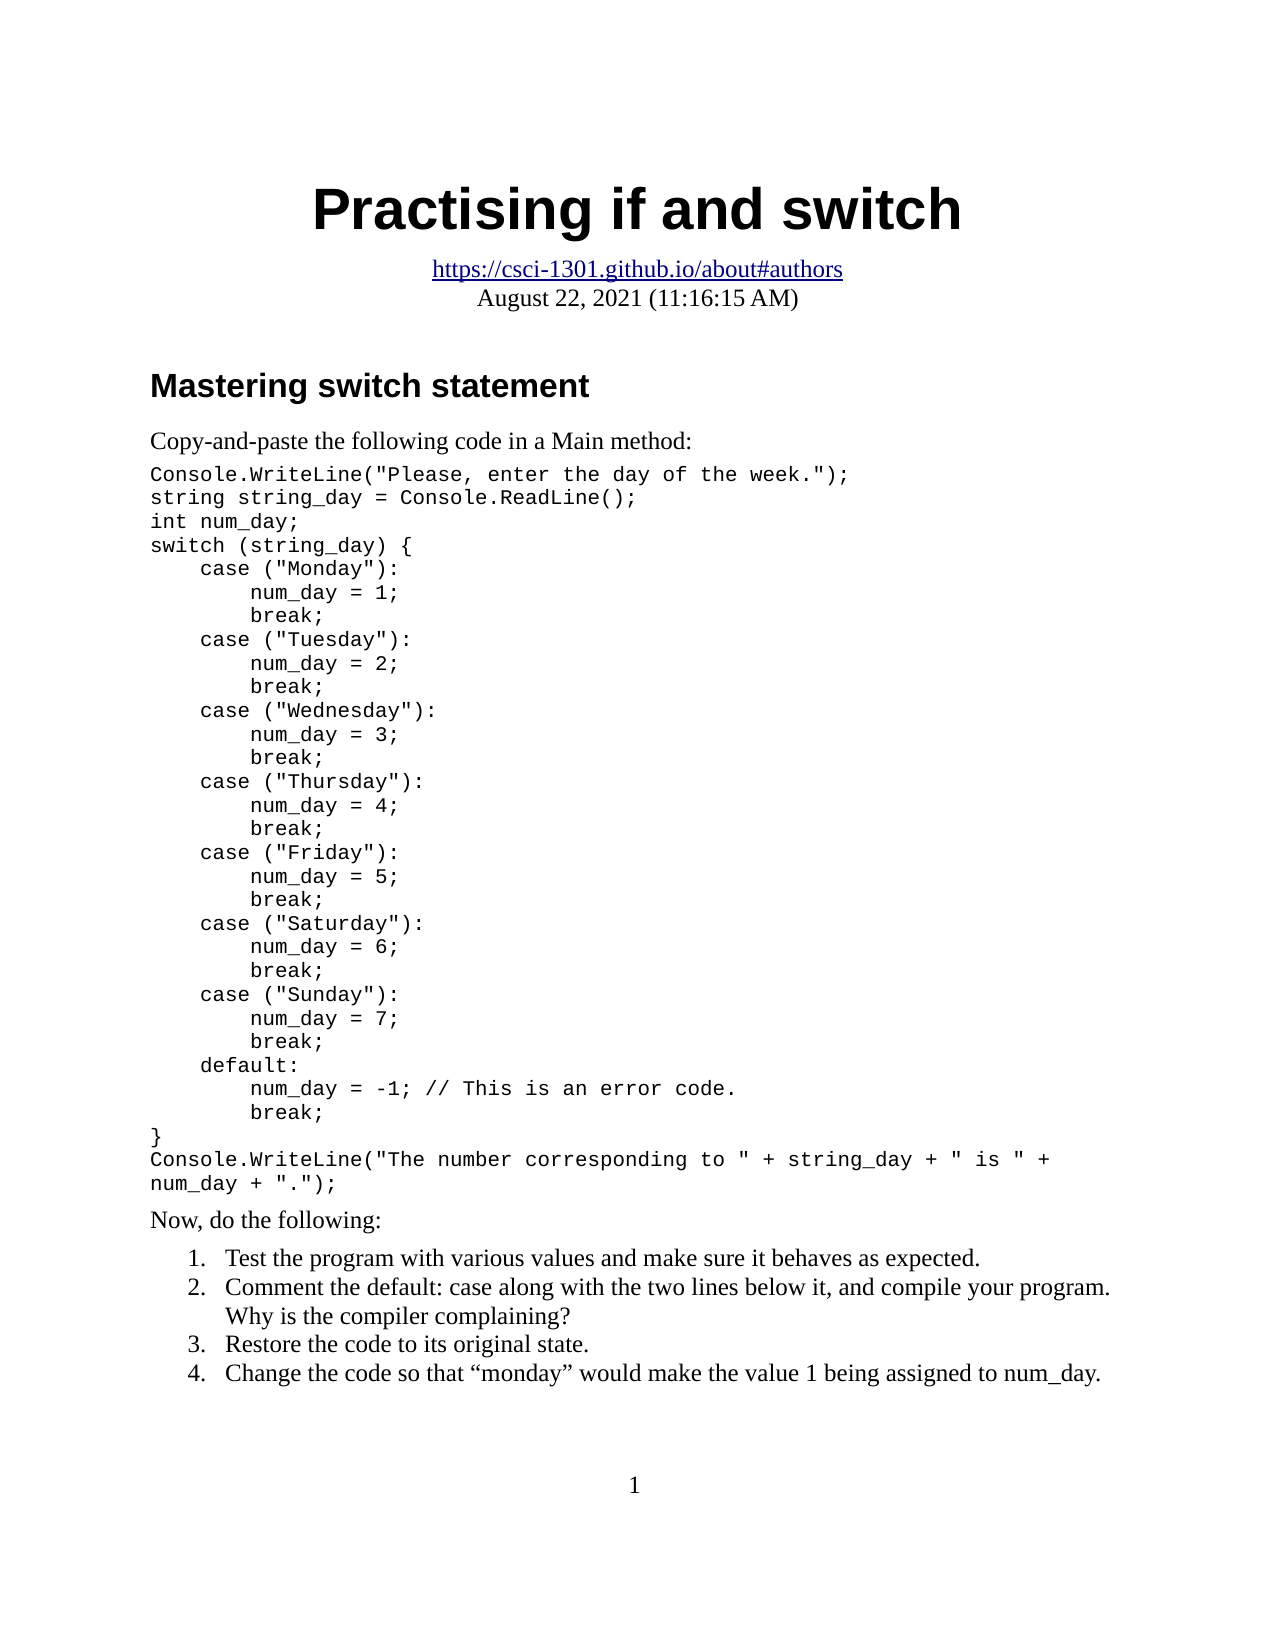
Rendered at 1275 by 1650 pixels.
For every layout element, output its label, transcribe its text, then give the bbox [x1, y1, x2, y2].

text case ("Thursday"): [150, 771, 1125, 795]
text num_day = 2; [150, 653, 1125, 676]
text num_day = 7; [150, 1007, 1125, 1031]
text Console.WriteLine("Please, enter the day of the week."); [150, 464, 1125, 487]
text string string_day = Console.ReadLine(); [150, 487, 1125, 511]
text break; [150, 676, 1125, 700]
title Practising if and switch [150, 175, 1125, 242]
text break; [150, 1031, 1125, 1055]
text August 22, 2021 (11:16:15 AM) [150, 283, 1125, 312]
list Restore the code to its original state. [187, 1329, 1125, 1358]
text break; [150, 606, 1125, 629]
text switch (string_day) { [150, 534, 1125, 558]
text break; [150, 960, 1125, 984]
text case ("Friday"): [150, 842, 1125, 866]
list Comment the default: case along with the two lines below it, and compile your program. Why is the compiler complaining? [187, 1272, 1125, 1329]
text } [150, 1126, 1125, 1149]
text break; [150, 1102, 1125, 1126]
text Copy-and-paste the following code in a Main method: [150, 426, 1125, 455]
text https://csci-1301.github.io/about#authors [150, 254, 1125, 283]
text num_day = -1; // This is an error code. [150, 1078, 1125, 1102]
subtitle Mastering switch statement [150, 366, 1125, 404]
text num_day = 6; [150, 937, 1125, 960]
text Now, do the following: [150, 1206, 1125, 1234]
text case ("Tuesday"): [150, 629, 1125, 653]
list Change the code so that “monday” would make the value 1 being assigned to num_day. [187, 1358, 1125, 1387]
text num_day = 3; [150, 724, 1125, 747]
text case ("Sunday"): [150, 984, 1125, 1007]
text break; [150, 818, 1125, 842]
text case ("Wednesday"): [150, 700, 1125, 724]
text case ("Saturday"): [150, 913, 1125, 937]
list Test the program with various values and make sure it behaves as expected. [187, 1243, 1125, 1272]
text int num_day; [150, 511, 1125, 534]
text break; [150, 889, 1125, 913]
text default: [150, 1055, 1125, 1078]
text break; [150, 747, 1125, 771]
text num_day = 5; [150, 866, 1125, 889]
text case ("Monday"): [150, 558, 1125, 582]
text num_day = 1; [150, 582, 1125, 606]
text num_day = 4; [150, 795, 1125, 818]
text Console.WriteLine("The number corresponding to " + string_day + " is " + num_day + "."); [150, 1149, 1125, 1197]
